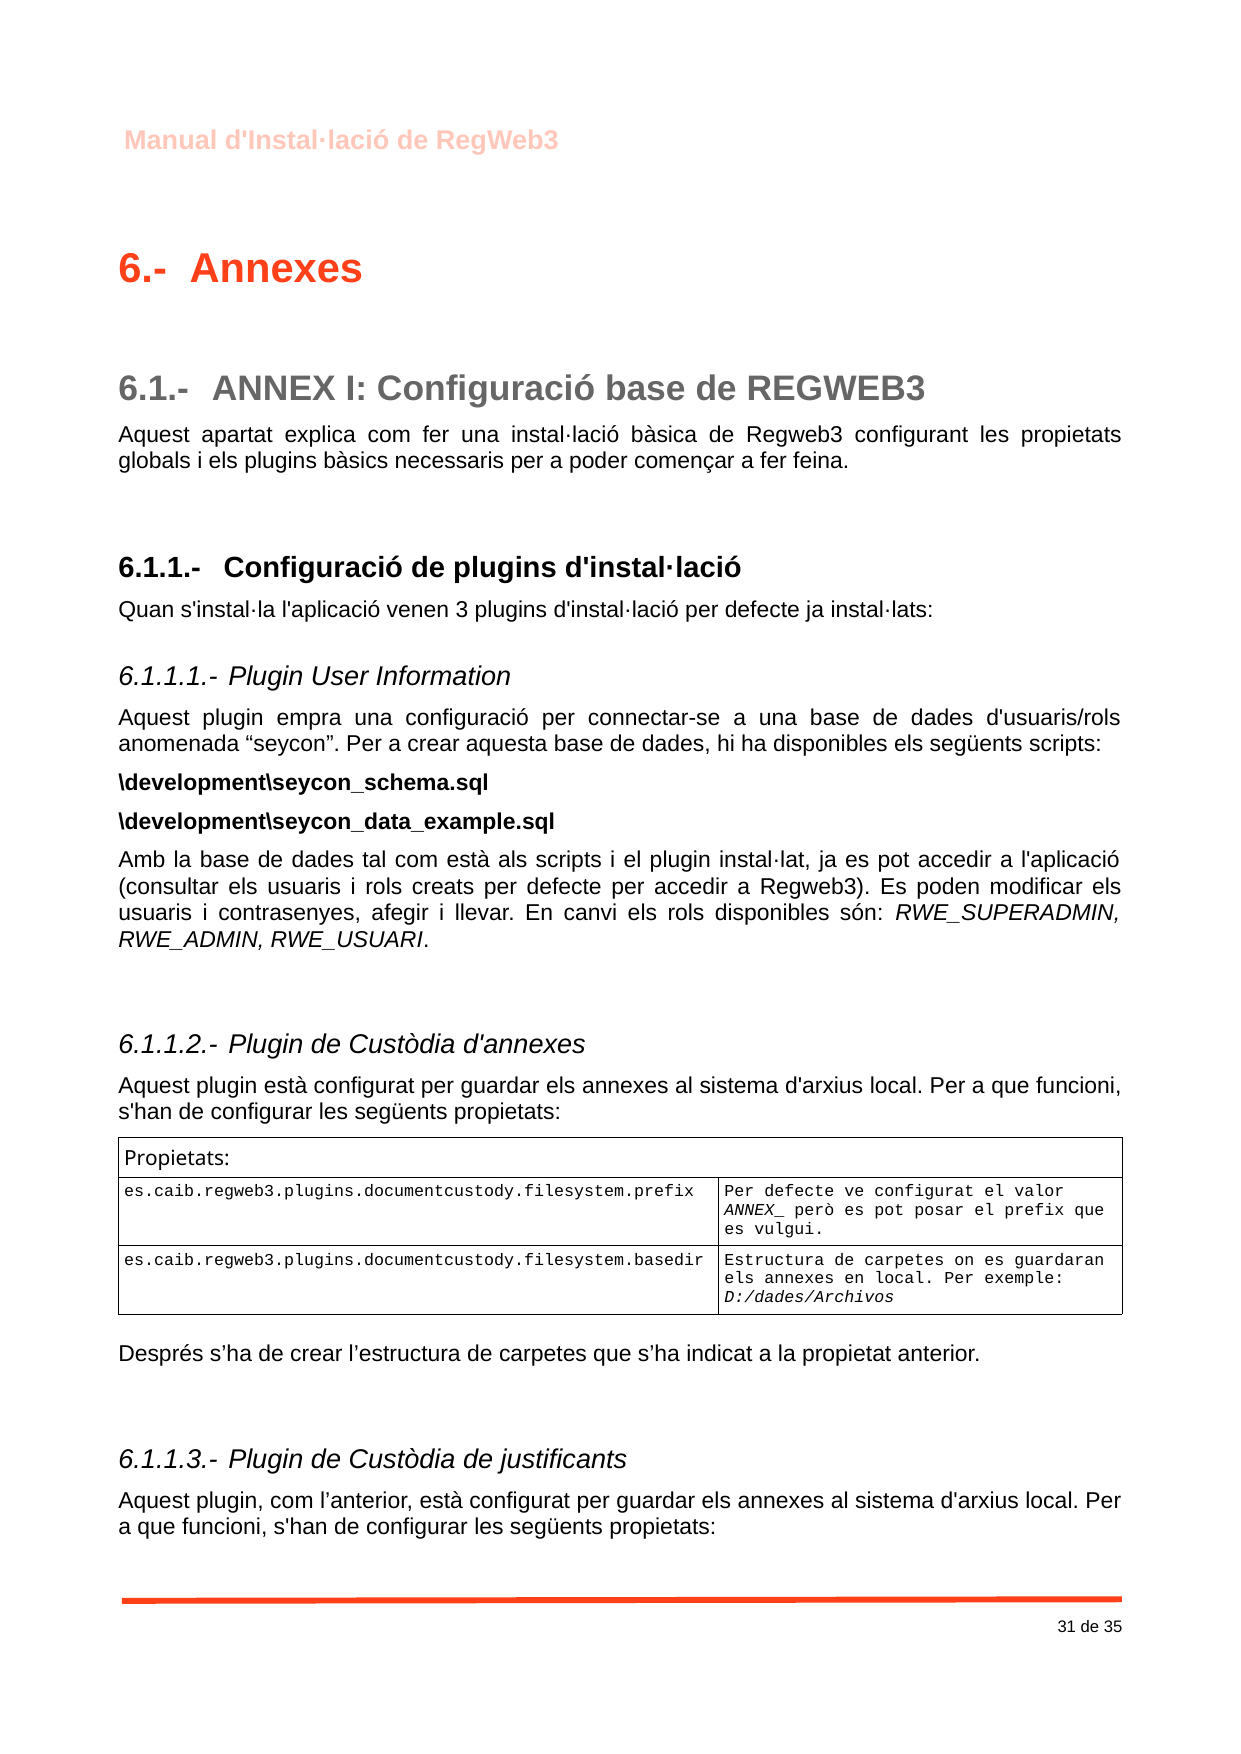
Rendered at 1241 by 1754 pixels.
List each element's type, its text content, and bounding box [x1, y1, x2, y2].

text Després s’ha de crear l’estructura de carpetes que s’ha indicat a la propietat anterior. [118, 1340, 1122, 1367]
table_cell Estructura de carpetes on es guardaran els annexes en local. Per exemple: D:/dades/Archivos [719, 1246, 1122, 1313]
text Amb la base de dades tal com està als scripts i el plugin instal·lat, ja es pot accedir a l'aplicació (consultar els usuaris i rols creats per defecte per accedir a Regweb3). Es poden modificar els usuaris i contrasenyes, afegir i llevar. En canvi els rols disponibles són: RWE_SUPERADMIN, RWE_ADMIN, RWE_USUARI. [118, 846, 1122, 952]
text Quan s'instal·la l'aplicació venen 3 plugins d'instal·lació per defecte ja instal·lats: [118, 596, 1122, 622]
table_cell es.caib.regweb3.plugins.documentcustody.filesystem.prefix [119, 1178, 718, 1245]
text Aquest plugin empra una configuració per connectar-se a una base de dades d'usuaris/rols anomenada “seycon”. Per a crear aquesta base de dades, hi ha disponibles els següents scripts: [118, 703, 1122, 756]
subtitle ANNEX I: Configuració base de REGWEB3 [118, 368, 1122, 408]
text Aquest plugin està configurat per guardar els annexes al sistema d'arxius local. Per a que funcioni, s'han de configurar les següents propietats: [118, 1072, 1122, 1125]
text Aquest plugin, com l’anterior, està configurat per guardar els annexes al sistema d'arxius local. Per a que funcioni, s'han de configurar les següents propietats: [118, 1487, 1122, 1539]
table_cell es.caib.regweb3.plugins.documentcustody.filesystem.basedir [119, 1246, 718, 1313]
text \development\seycon_schema.sql [118, 769, 1122, 795]
subtitle Configuració de plugins d'instal·lació [118, 550, 1122, 583]
subtitle Plugin de Custòdia d'annexes [118, 1028, 1122, 1059]
subtitle Annexes [118, 243, 1122, 291]
table_header Propietats: [119, 1138, 1122, 1177]
subtitle Plugin User Information [118, 660, 1122, 691]
text \development\seycon_data_example.sql [118, 808, 1122, 834]
subtitle Plugin de Custòdia de justificants [118, 1443, 1122, 1474]
text Aquest apartat explica com fer una instal·lació bàsica de Regweb3 configurant les propietats globals i els plugins bàsics necessaris per a poder començar a fer feina. [118, 421, 1122, 473]
table_cell Per defecte ve configurat el valor ANNEX_ però es pot posar el prefix que es vulgui. [719, 1178, 1122, 1245]
